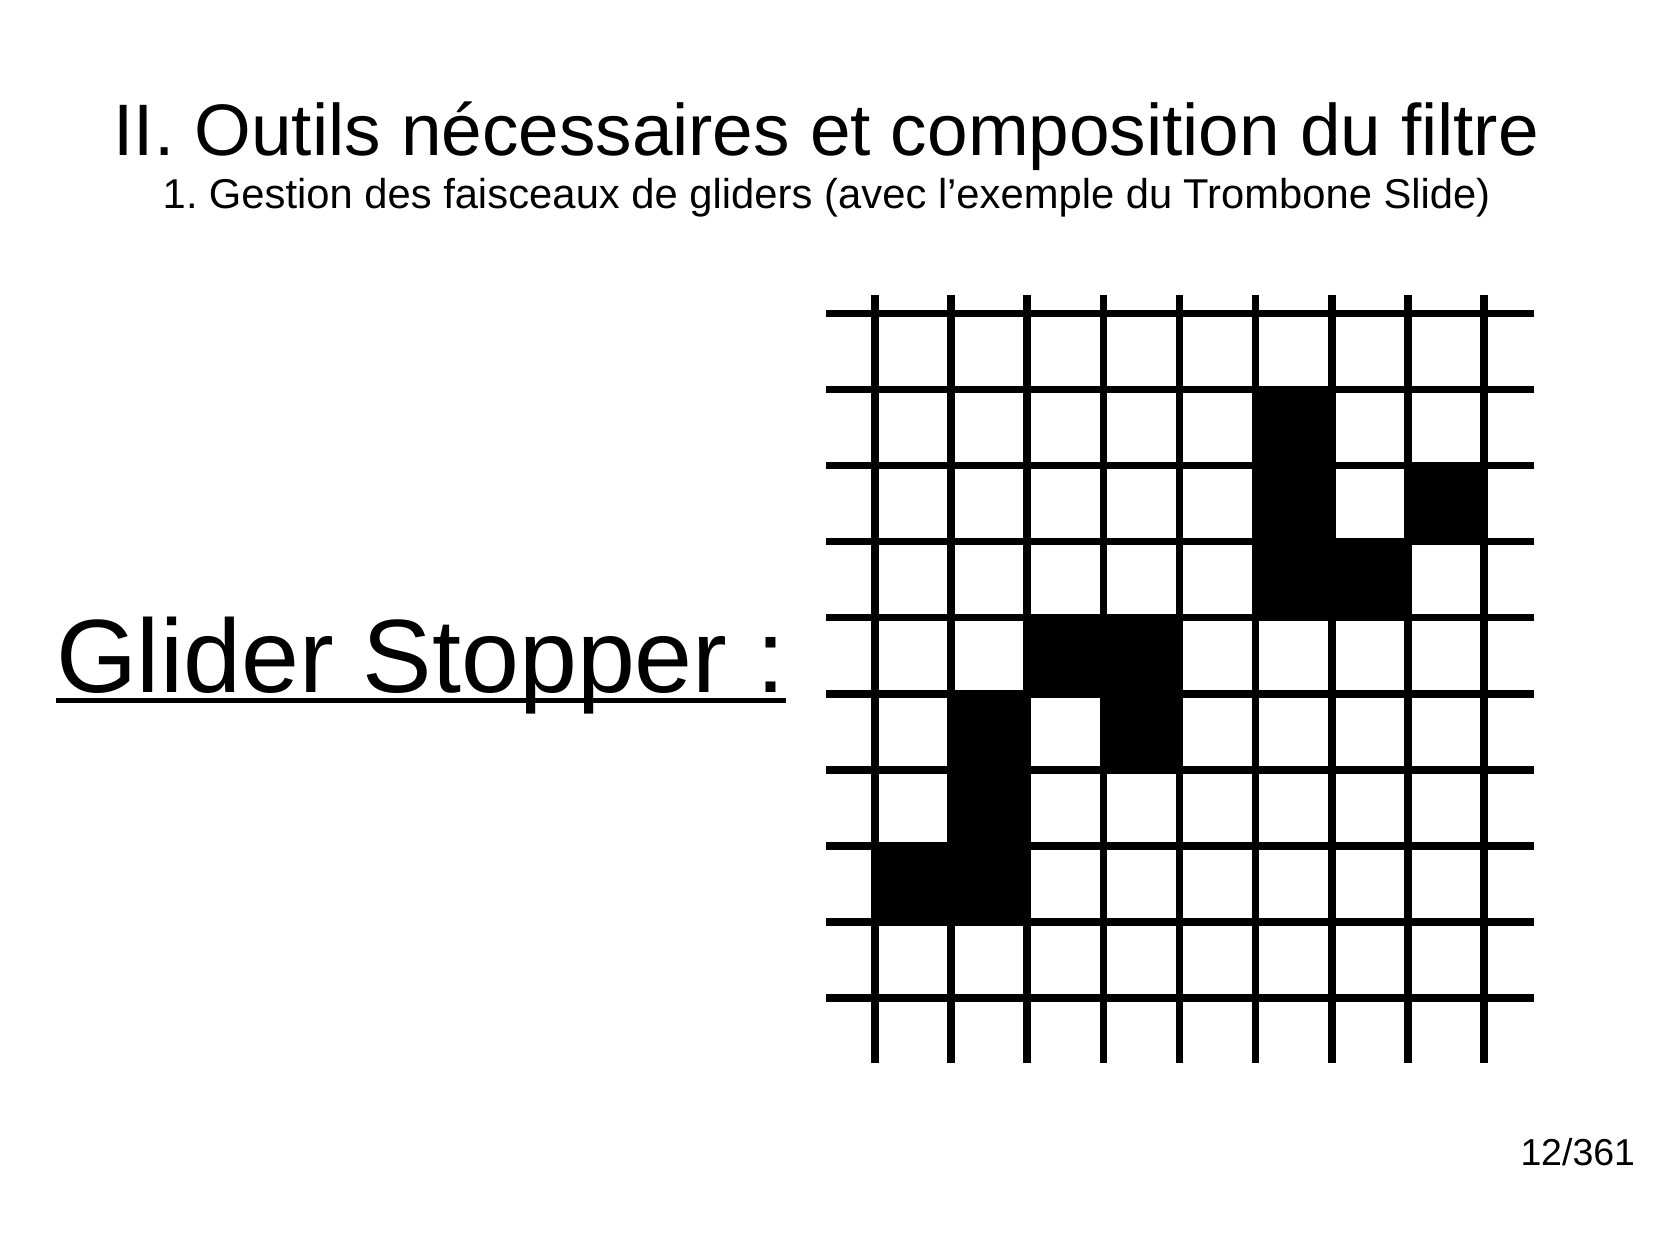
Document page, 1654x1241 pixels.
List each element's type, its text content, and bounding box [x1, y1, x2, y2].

title II. Outils nécessaires et composition du filtre 1. Gestion des faisceaux de gliders (avec l’exemple du Trombone Slide) [0, 30, 1654, 275]
text_box <number>/361 [1505, 1124, 1654, 1182]
picture [826, 295, 1534, 1063]
text_box Glider Stopper : [41, 590, 801, 722]
